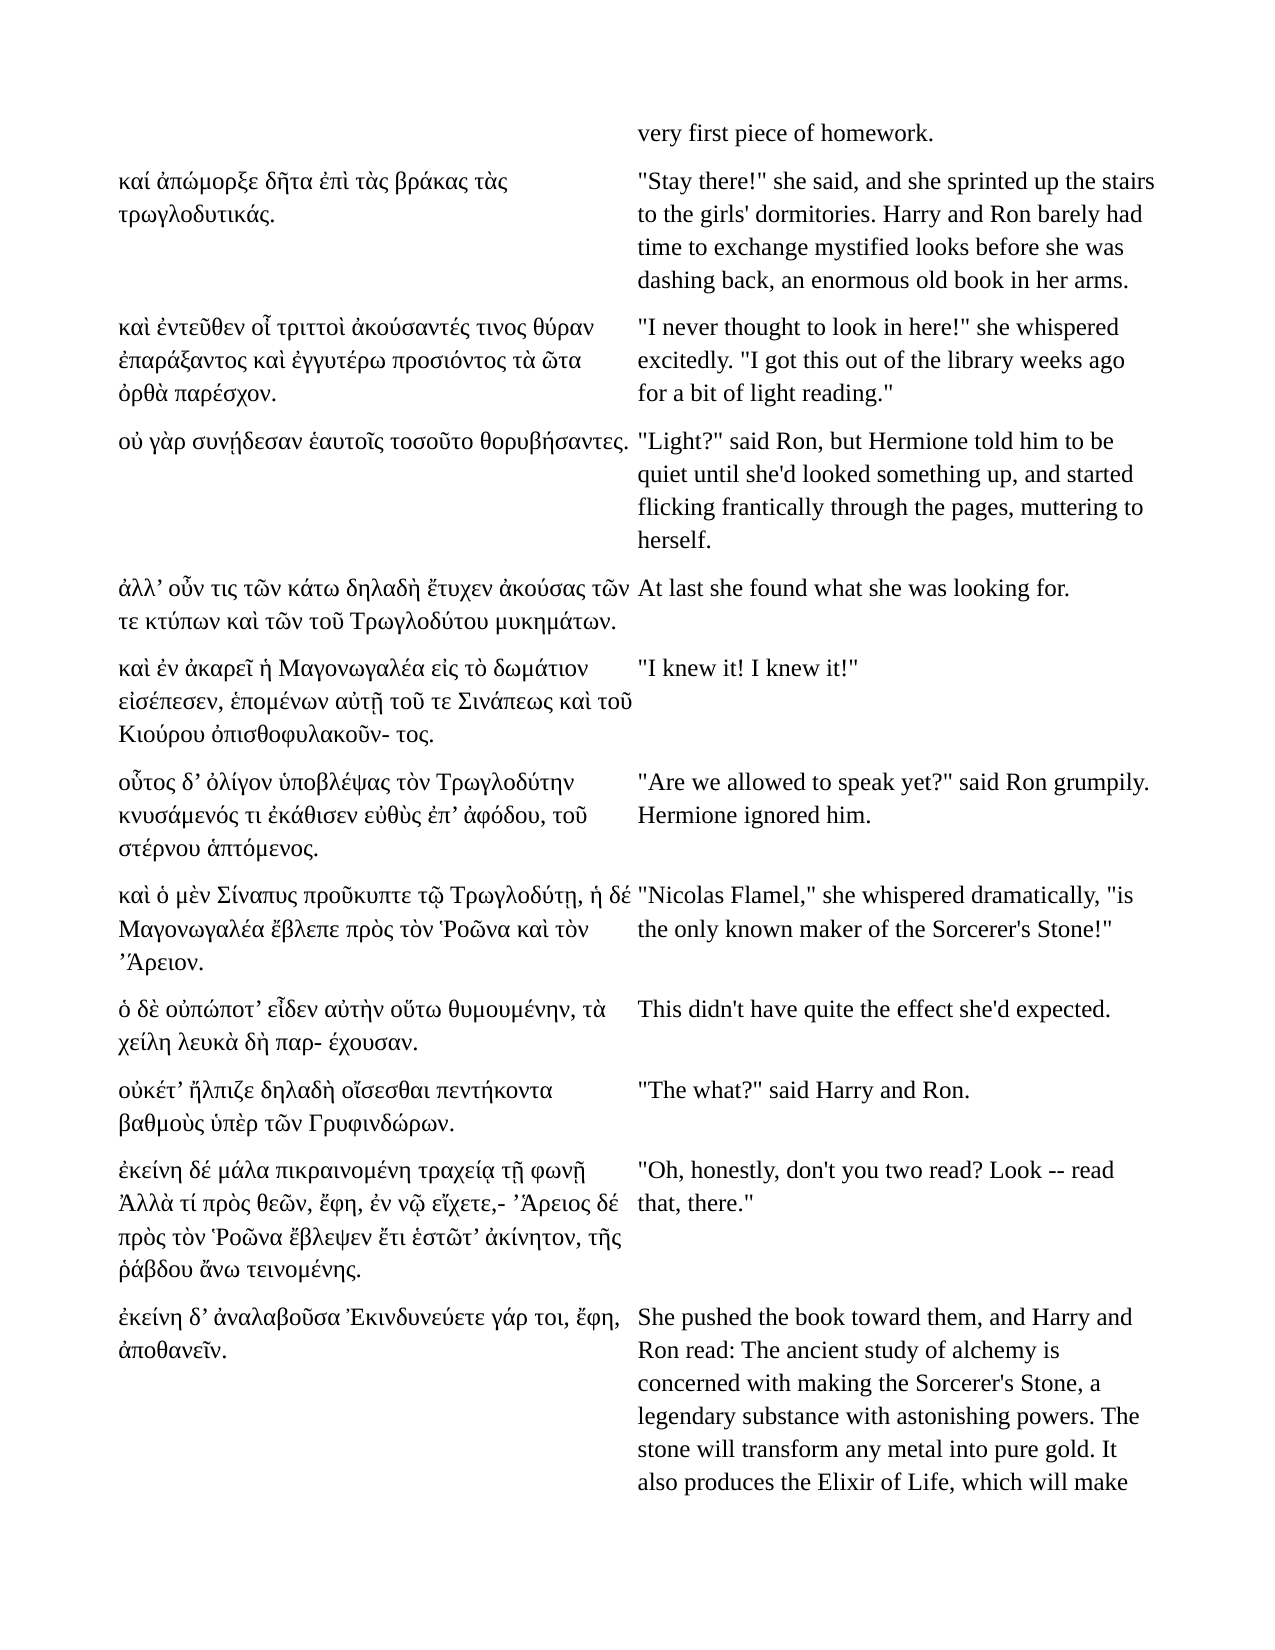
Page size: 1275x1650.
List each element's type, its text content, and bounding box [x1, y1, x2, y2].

table_cell οὐ γὰρ συνῄδεσαν ἑαυτοῖς τοσοῦτο θορυβήσαντες. [118, 426, 637, 573]
table_cell ὁ δὲ οὐπώποτ’ εἶδεν αὐτὴν οὕτω θυμουμένην, τὰ χείλη λευκὰ δὴ παρ- έχουσαν. [118, 994, 637, 1075]
table_cell καὶ ἐν ἀκαρεῖ ἡ Μαγονωγαλέα εἰς τὸ δωμάτιον εἰσέπεσεν, ἑπομένων αὐτῇ τοῦ τε Σινάπεως καὶ τοῦ Κιούρου ὀπισθοφυλακοῦν- τος. [118, 653, 637, 767]
table_cell "I never thought to look in here!" she whispered excitedly. "I got this out of the library weeks ago for a bit of light reading." [638, 313, 1157, 426]
table_cell "I knew it! I knew it!" [638, 653, 1157, 767]
table_cell ἐκείνη δέ μάλα πικραινομένη τραχείᾳ τῇ φωνῇ Ἀλλὰ τί πρὸς θεῶν, ἔφη, ἐν νῷ εἴχετε,- ’Ἁρειος δέ πρὸς τὸν Ῥοῶνα ἔβλεψεν ἔτι ἑστῶτ’ ἀκίνητον, τῆς ῥάβδου ἄνω τεινομένης. [118, 1156, 637, 1302]
table_cell "The what?" said Harry and Ron. [638, 1075, 1157, 1156]
table_cell "Oh, honestly, don't you two read? Look -- read that, there." [638, 1156, 1157, 1302]
table_cell She pushed the book toward them, and Harry and Ron read: The ancient study of alchemy is concerned with making the Sorcerer's Stone, a legendary substance with astonishing powers. The stone will transform any metal into pure gold. It also produces the Elixir of Life, which will make [638, 1302, 1157, 1496]
table_cell οὗτος δ’ ὀλίγον ὑποβλέψας τὸν Τρωγλοδύτην κνυσάμενός τι ἐκάθισεν εὐθὺς ἐπ’ ἀφόδου, τοῦ στέρνου ἁπτόμενος. [118, 767, 637, 881]
table_cell καί ἀπώμορξε δῆτα ἐπὶ τὰς βράκας τὰς τρωγλοδυτικάς. [118, 166, 637, 312]
table_cell "Nicolas Flamel," she whispered dramatically, "is the only known maker of the Sorcerer's Stone!" [638, 881, 1157, 994]
table_cell "Light?" said Ron, but Hermione told him to be quiet until she'd looked something up, and started flicking frantically through the pages, muttering to herself. [638, 426, 1157, 573]
table_cell καὶ ὁ μὲν Σίναπυς προῦκυπτε τῷ Τρωγλοδύτῃ, ἡ δέ Μαγονωγαλέα ἔβλεπε πρὸς τὸν Ῥοῶνα καὶ τὸν ’Άρειον. [118, 881, 637, 994]
table_cell ἐκείνη δ’ ἀναλαβοῦσα Ἐκινδυνεύετε γάρ τοι, ἔφη, ἀποθανεῖν. [118, 1302, 637, 1496]
table_cell This didn't have quite the effect she'd expected. [638, 994, 1157, 1075]
table_cell [118, 118, 637, 166]
table_cell very first piece of homework. [638, 118, 1157, 166]
table_cell "Are we allowed to speak yet?" said Ron grumpily. Hermione ignored him. [638, 767, 1157, 881]
table_cell ἀλλ’ οὖν τις τῶν κάτω δηλαδὴ ἔτυχεν ἀκούσας τῶν τε κτύπων καὶ τῶν τοῦ Τρωγλοδύτου μυκημάτων. [118, 573, 637, 653]
table_cell "Stay there!" she said, and she sprinted up the stairs to the girls' dormitories. Harry and Ron barely had time to exchange mystified looks before she was dashing back, an enormous old book in her arms. [638, 166, 1157, 312]
table_cell οὐκέτ’ ἤλπιζε δηλαδὴ οἴσεσθαι πεντήκοντα βαθμοὺς ὑπὲρ τῶν Γρυφινδώρων. [118, 1075, 637, 1156]
table_cell At last she found what she was looking for. [638, 573, 1157, 653]
table_cell καὶ ἐντεῦθεν οἶ τριττοὶ ἀκούσαντές τινος θύραν ἐπαράξαντος καὶ ἐγγυτέρω προσιόντος τὰ ῶτα ὀρθὰ παρέσχον. [118, 313, 637, 426]
